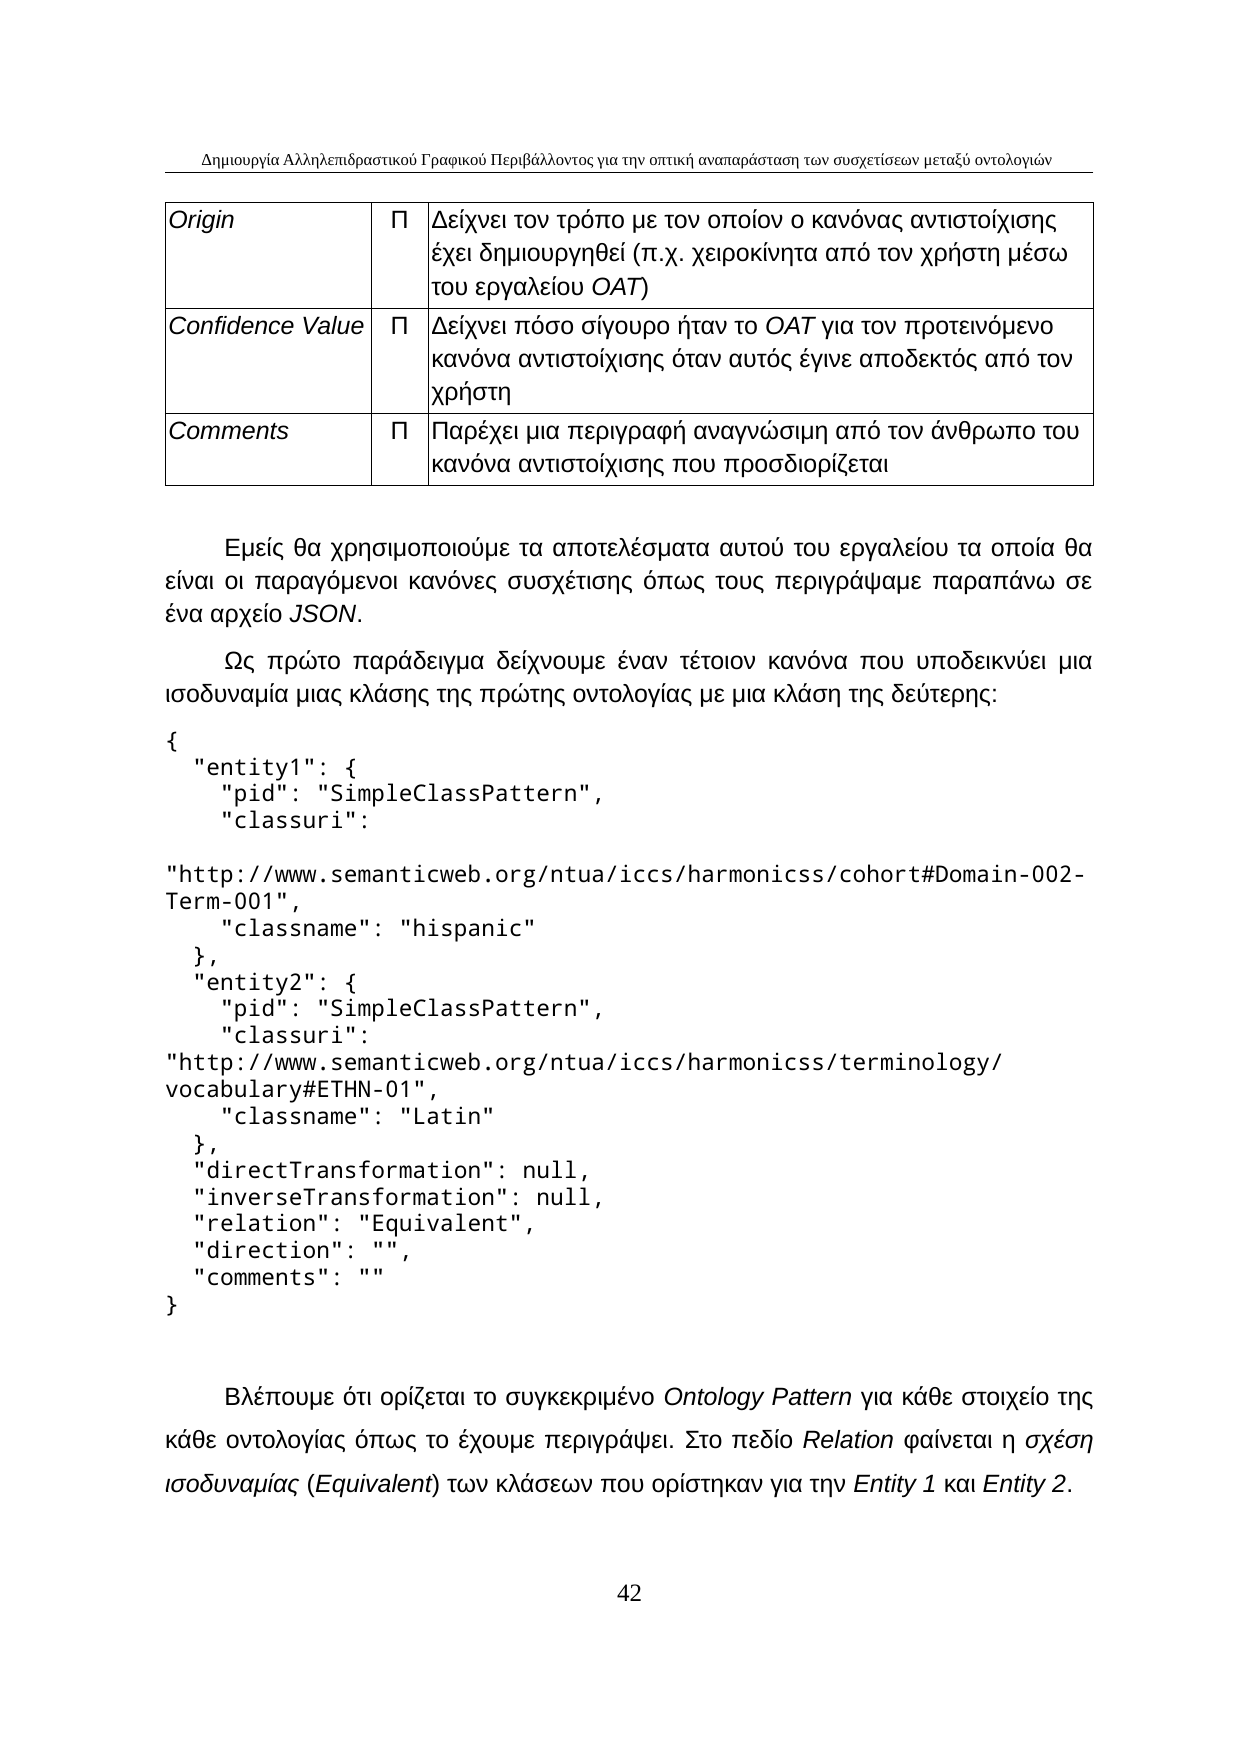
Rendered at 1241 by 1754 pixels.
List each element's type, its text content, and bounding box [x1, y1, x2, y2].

table_cell Δείχνει τον τρόπο με τον οποίον ο κανόνας αντιστοίχισης έχει δημιουργηθεί (π.χ. χειροκίνητα από τον χρήστη μέσω του εργαλείου OAT) [429, 203, 1093, 307]
text "classuri": [165, 807, 1093, 834]
text "entity1": { [165, 754, 1093, 781]
table_cell Π [372, 203, 428, 307]
table_cell Origin [166, 203, 371, 307]
text "inverseTransformation": null, [165, 1184, 1093, 1211]
text }, [165, 942, 1093, 969]
text Βλέπουμε ότι ορίζεται το συγκεκριμένο Ontology Pattern για κάθε στοιχείο της κάθε οντολογίας όπως το έχουμε περιγράψει. Στο πεδίο Relation φαίνεται η σχέση ισοδυναμίας (Equivalent) των κλάσεων που ορίστηκαν για την Entity 1 και Entity 2. [165, 1382, 1093, 1497]
text "direction": "", [165, 1237, 1093, 1264]
text { [165, 727, 1093, 754]
table_cell Confidence Value [166, 309, 371, 413]
text "classuri": [165, 1022, 1093, 1049]
text "relation": "Equivalent", [165, 1211, 1093, 1237]
table_cell Π [372, 414, 428, 485]
table_cell Comments [166, 414, 371, 485]
text Ως πρώτο παράδειγμα δείχνουμε έναν τέτοιον κανόνα που υποδεικνύει μια ισοδυναμία μιας κλάσης της πρώτης οντολογίας με μια κλάση της δεύτερης: [165, 646, 1093, 708]
text "comments": "" [165, 1264, 1093, 1291]
text }, [165, 1130, 1093, 1157]
text "classname": "Latin" [165, 1103, 1093, 1130]
text "directTransformation": null, [165, 1157, 1093, 1184]
text "pid": "SimpleClassPattern", [165, 996, 1093, 1022]
text "http://www.semanticweb.org/ntua/iccs/harmonicss/cohort#Domain-002-Term-001", [165, 834, 1093, 915]
table_cell Π [372, 309, 428, 413]
table_cell Δείχνει πόσο σίγουρο ήταν το OAT για τον προτεινόμενο κανόνα αντιστοίχισης όταν αυτός έγινε αποδεκτός από τον χρήστη [429, 309, 1093, 413]
text } [165, 1291, 1093, 1318]
text "pid": "SimpleClassPattern", [165, 781, 1093, 807]
text Εμείς θα χρησιμοποιούμε τα αποτελέσματα αυτού του εργαλείου τα οποία θα είναι οι παραγόμενοι κανόνες συσχέτισης όπως τους περιγράψαμε παραπάνω σε ένα αρχείο JSON. [165, 533, 1093, 627]
table_cell Παρέχει μια περιγραφή αναγνώσιμη από τον άνθρωπο του κανόνα αντιστοίχισης που προσδιορίζεται [429, 414, 1093, 485]
text "classname": "hispanic" [165, 915, 1093, 942]
text "entity2": { [165, 969, 1093, 996]
text "http://www.semanticweb.org/ntua/iccs/harmonicss/terminology/vocabulary#ETHN-01", [165, 1049, 1093, 1103]
